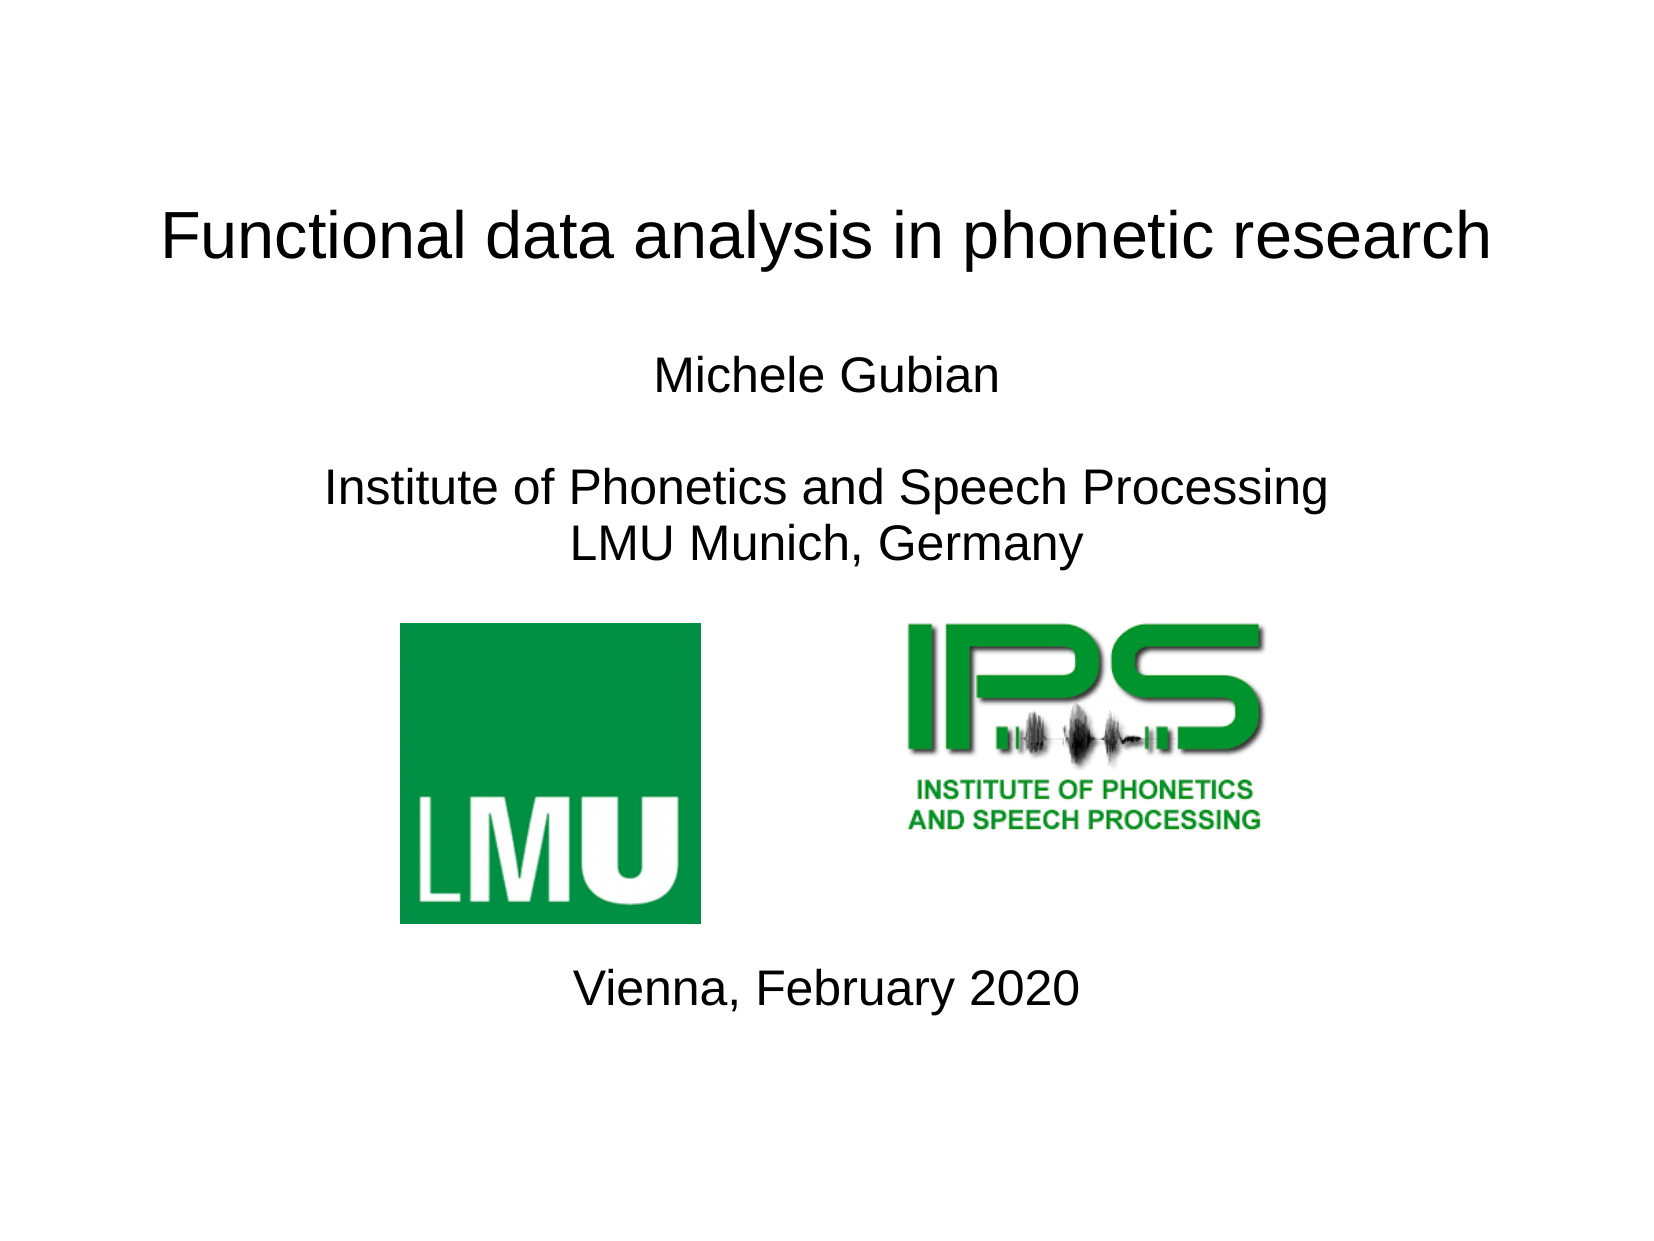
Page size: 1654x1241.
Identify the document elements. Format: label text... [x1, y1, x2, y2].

subtitle Functional data analysis in phonetic research Michele Gubian Institute of Phonetics and Speech Processing LMU Munich, Germany Vienna, February 2020 [82, 49, 1571, 1165]
picture [400, 623, 701, 924]
picture [893, 611, 1282, 854]
